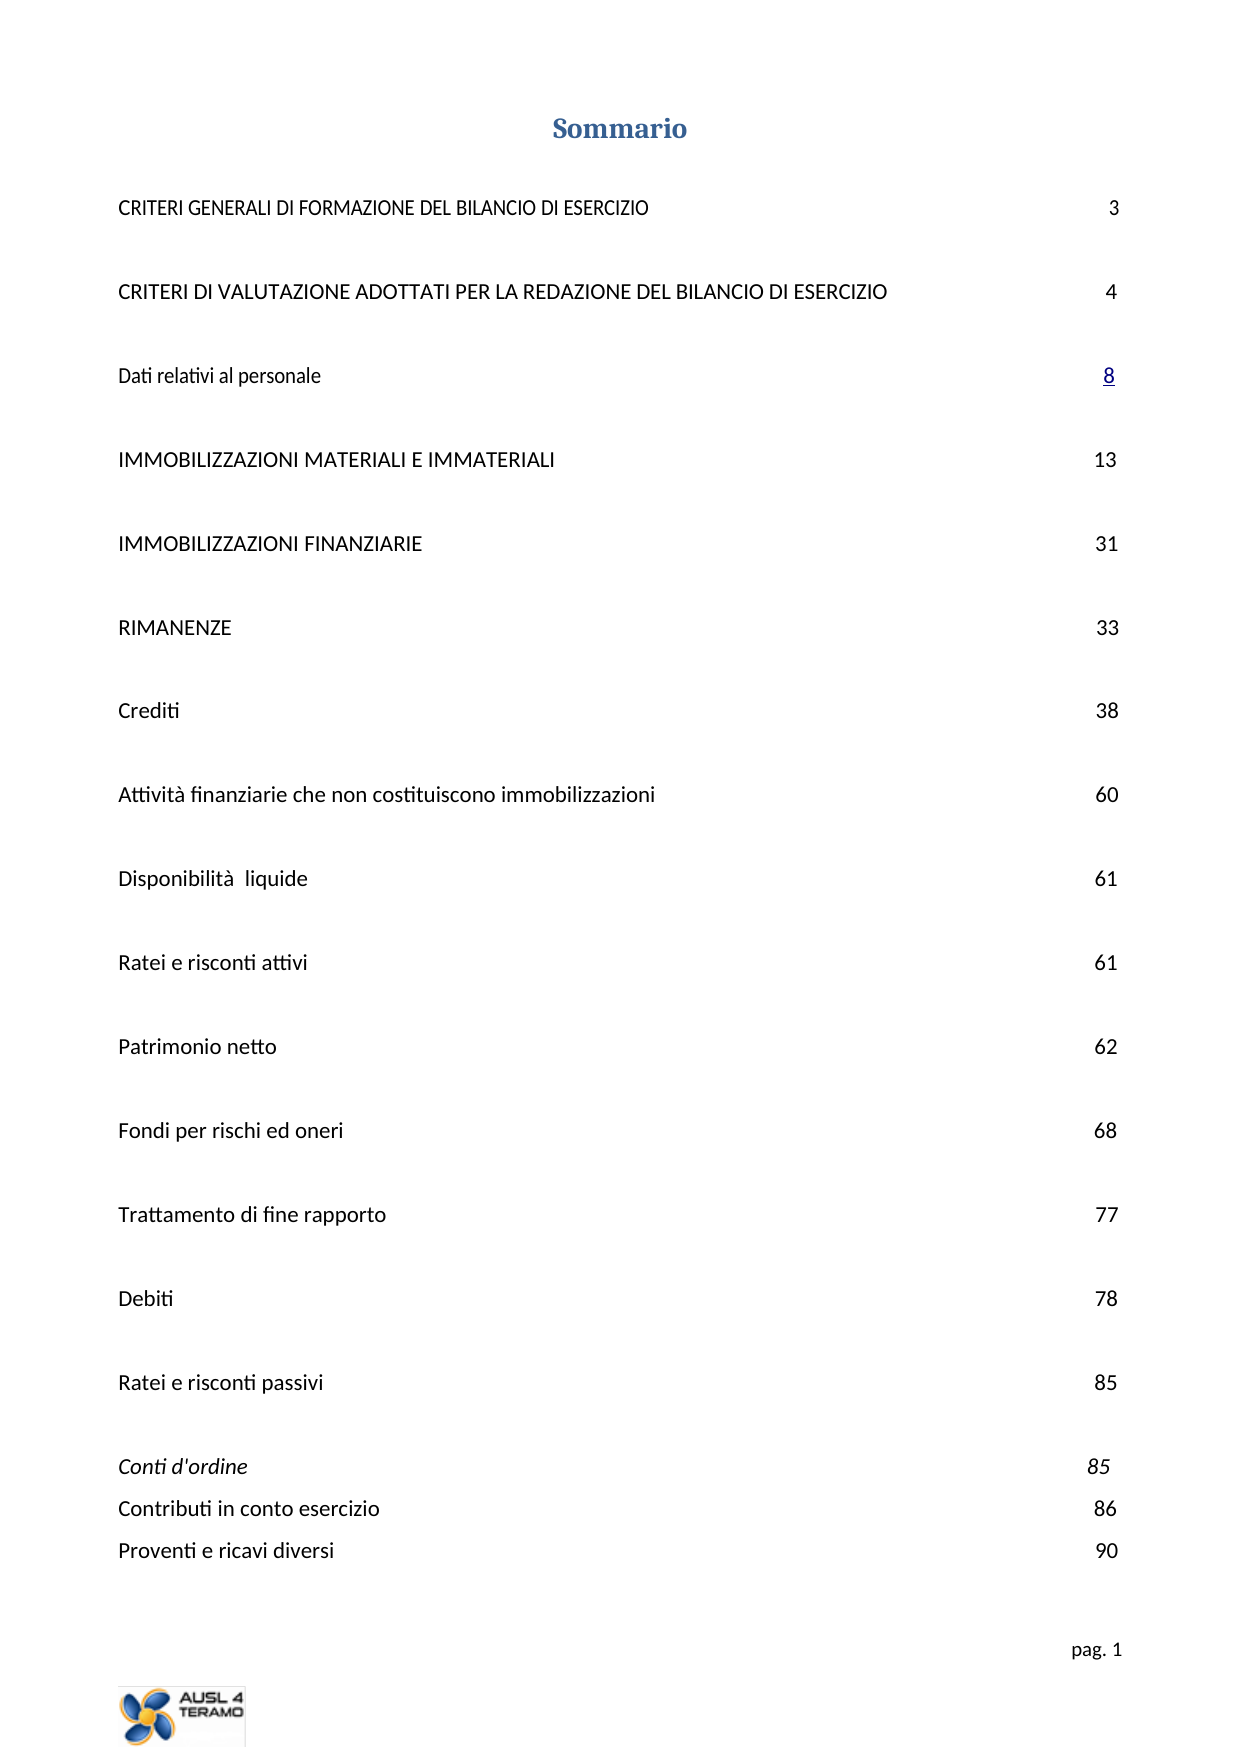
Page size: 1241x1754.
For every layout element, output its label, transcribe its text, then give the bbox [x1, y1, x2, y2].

text Trattamento di fine rapporto 77 [118, 1200, 1122, 1228]
text Dati relativi al personale 8 [118, 361, 1122, 389]
text Patrimonio netto 62 [118, 1032, 1122, 1061]
text RIMANENZE 33 [118, 613, 1122, 641]
text CRITERI DI VALUTAZIONE ADOTTATI PER LA REDAZIONE DEL BILANCIO DI ESERCIZIO 4 [118, 277, 1122, 305]
text IMMOBILIZZAZIONI FINANZIARIE 31 [118, 529, 1122, 557]
text Ratei e risconti passivi 85 [118, 1368, 1122, 1396]
text IMMOBILIZZAZIONI MATERIALI E IMMATERIALI 13 [118, 445, 1122, 473]
text Attività finanziarie che non costituiscono immobilizzazioni 60 [118, 781, 1122, 809]
text Ratei e risconti attivi 61 [118, 948, 1122, 977]
text CRITERI GENERALI DI FORMAZIONE DEL BILANCIO DI ESERCIZIO 3 [118, 193, 1122, 221]
text Disponibilità liquide 61 [118, 864, 1122, 893]
text Fondi per rischi ed oneri 68 [118, 1116, 1122, 1144]
text Debiti 78 [118, 1284, 1122, 1312]
text Sommario [118, 112, 1122, 146]
text Crediti 38 [118, 697, 1122, 725]
text Conti d'ordine 85 [118, 1452, 1122, 1480]
text Contributi in conto esercizio 86 [118, 1494, 1122, 1522]
text Proventi e ricavi diversi 90 [118, 1536, 1122, 1564]
